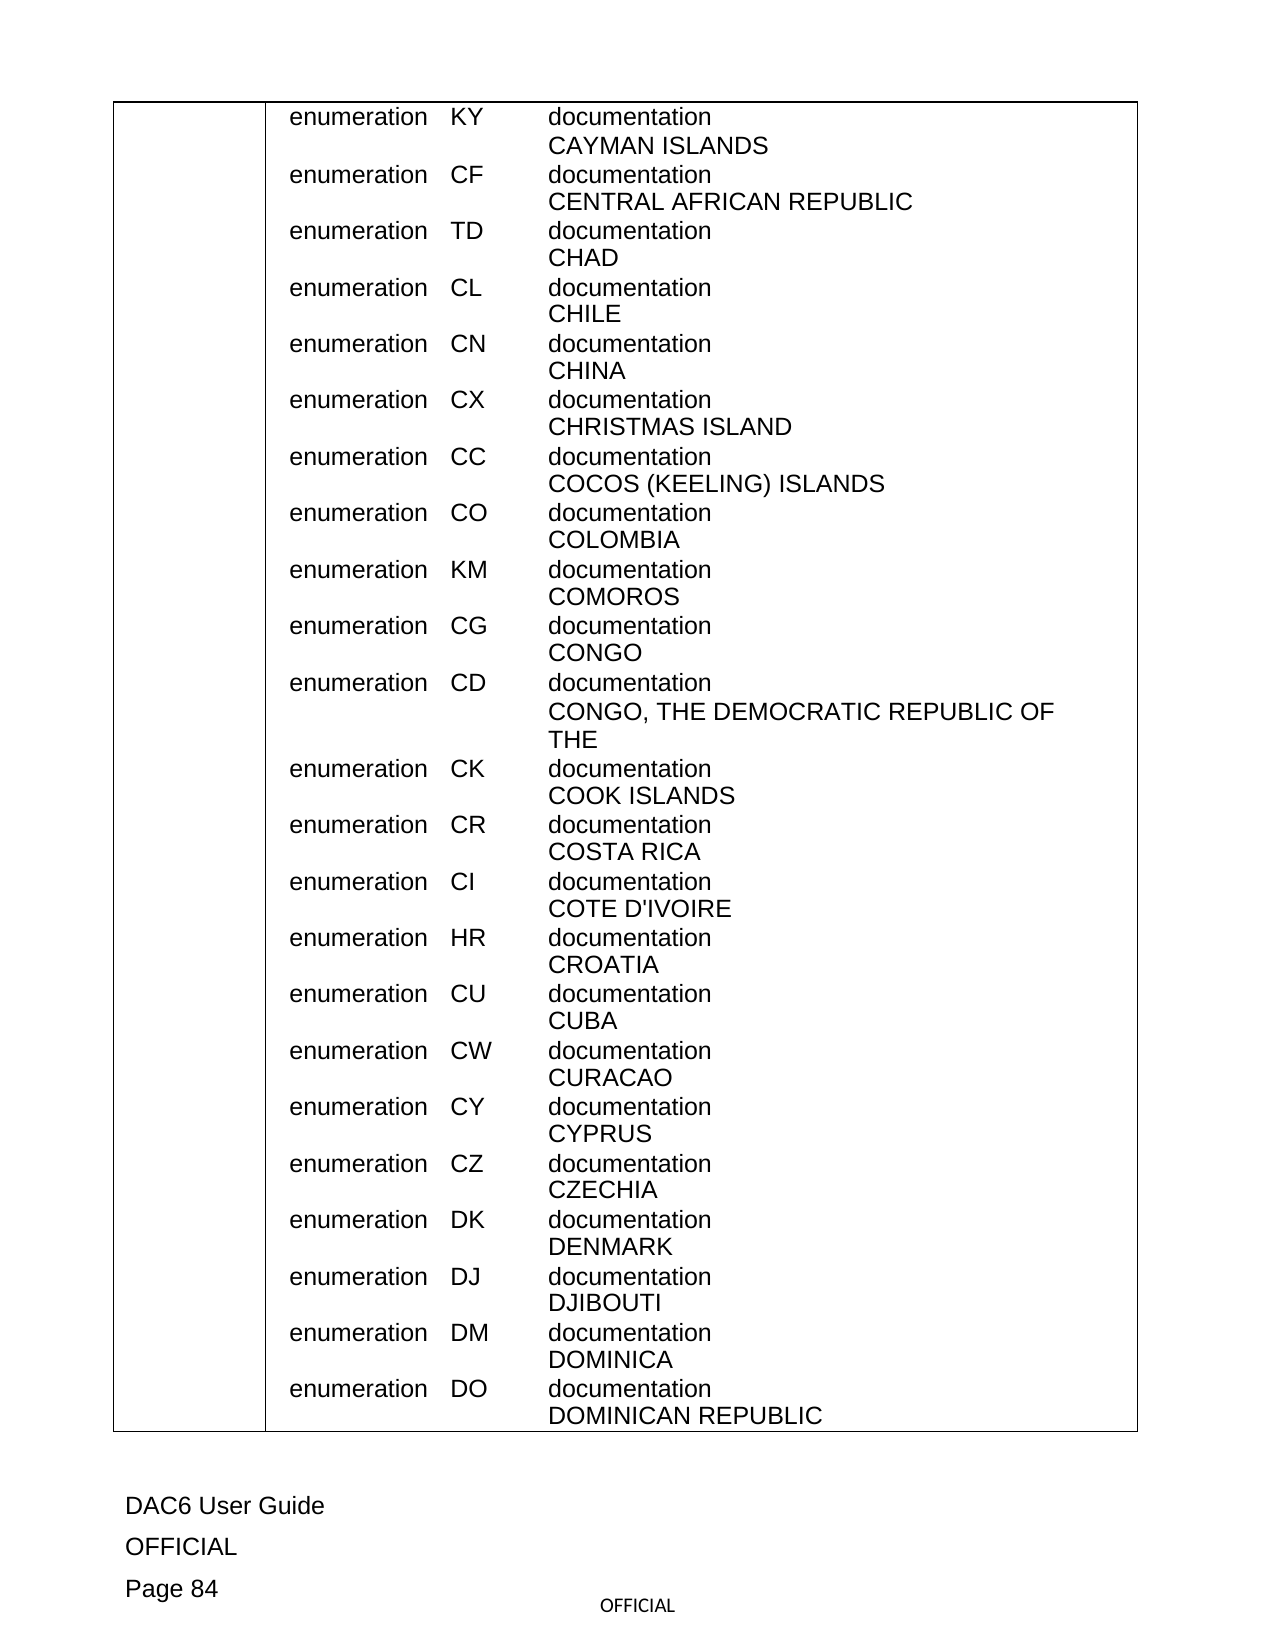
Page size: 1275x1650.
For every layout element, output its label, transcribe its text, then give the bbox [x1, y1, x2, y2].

table_cell documentation DOMINICAN REPUBLIC [519, 1374, 1137, 1431]
table_cell enumeration [266, 499, 438, 555]
table_cell CK [439, 754, 519, 810]
table_cell enumeration [266, 555, 438, 611]
table_cell documentation CHAD [519, 216, 1137, 273]
table_cell documentation CURACAO [519, 1036, 1137, 1092]
table_cell CW [439, 1036, 519, 1092]
table_cell enumeration [266, 1036, 438, 1092]
table_cell DO [439, 1374, 519, 1431]
table_cell documentation COCOS (KEELING) ISLANDS [519, 442, 1137, 498]
table_cell documentation COMOROS [519, 555, 1137, 611]
table_cell enumeration [266, 668, 438, 754]
table_cell DK [439, 1205, 519, 1262]
table_cell CZ [439, 1149, 519, 1205]
table_cell documentation COLOMBIA [519, 499, 1137, 555]
table_cell documentation CYPRUS [519, 1093, 1137, 1149]
table_cell enumeration [266, 1374, 438, 1431]
table_cell DM [439, 1318, 519, 1374]
table_cell enumeration [266, 1318, 438, 1374]
table_cell CL [439, 273, 519, 329]
table_cell documentation DOMINICA [519, 1318, 1137, 1374]
table_cell CF [439, 160, 519, 216]
table_cell CR [439, 810, 519, 867]
table_cell documentation DENMARK [519, 1205, 1137, 1262]
table_header documentation CAYMAN ISLANDS [519, 103, 1137, 160]
table_cell enumeration [266, 980, 438, 1036]
table_cell enumeration [266, 1262, 438, 1318]
table_cell enumeration [266, 216, 438, 273]
table_cell CC [439, 442, 519, 498]
table_cell documentation CHILE [519, 273, 1137, 329]
table_cell CD [439, 668, 519, 754]
table_header [114, 103, 265, 1431]
table_cell enumeration [266, 442, 438, 498]
table_cell enumeration [266, 1149, 438, 1205]
table_cell documentation CENTRAL AFRICAN REPUBLIC [519, 160, 1137, 216]
table_cell documentation CUBA [519, 980, 1137, 1036]
table_cell enumeration [266, 867, 438, 923]
table_header enumeration [266, 103, 438, 160]
table_cell documentation CHINA [519, 329, 1137, 386]
table_cell documentation CHRISTMAS ISLAND [519, 386, 1137, 442]
table_cell HR [439, 923, 519, 980]
table_cell documentation COTE D'IVOIRE [519, 867, 1137, 923]
table_cell CN [439, 329, 519, 386]
table_cell documentation COOK ISLANDS [519, 754, 1137, 810]
table_cell enumeration [266, 611, 438, 668]
table_cell CX [439, 386, 519, 442]
table_cell enumeration [266, 810, 438, 867]
table_cell documentation CONGO [519, 611, 1137, 668]
table_cell enumeration [266, 386, 438, 442]
table_cell enumeration [266, 1205, 438, 1262]
table_cell documentation DJIBOUTI [519, 1262, 1137, 1318]
table_header KY [439, 103, 519, 160]
table_cell CO [439, 499, 519, 555]
table_cell enumeration [266, 1093, 438, 1149]
table_cell enumeration [266, 329, 438, 386]
table_cell CI [439, 867, 519, 923]
table_cell CY [439, 1093, 519, 1149]
table_cell documentation CROATIA [519, 923, 1137, 980]
table_cell enumeration [266, 273, 438, 329]
table_cell enumeration [266, 754, 438, 810]
table_cell CU [439, 980, 519, 1036]
table_cell documentation COSTA RICA [519, 810, 1137, 867]
table_cell enumeration [266, 923, 438, 980]
table_cell TD [439, 216, 519, 273]
table_cell CG [439, 611, 519, 668]
table_cell enumeration [266, 160, 438, 216]
table_cell documentation CZECHIA [519, 1149, 1137, 1205]
table_cell KM [439, 555, 519, 611]
table_cell DJ [439, 1262, 519, 1318]
table_cell documentation CONGO, THE DEMOCRATIC REPUBLIC OF THE [519, 668, 1137, 754]
